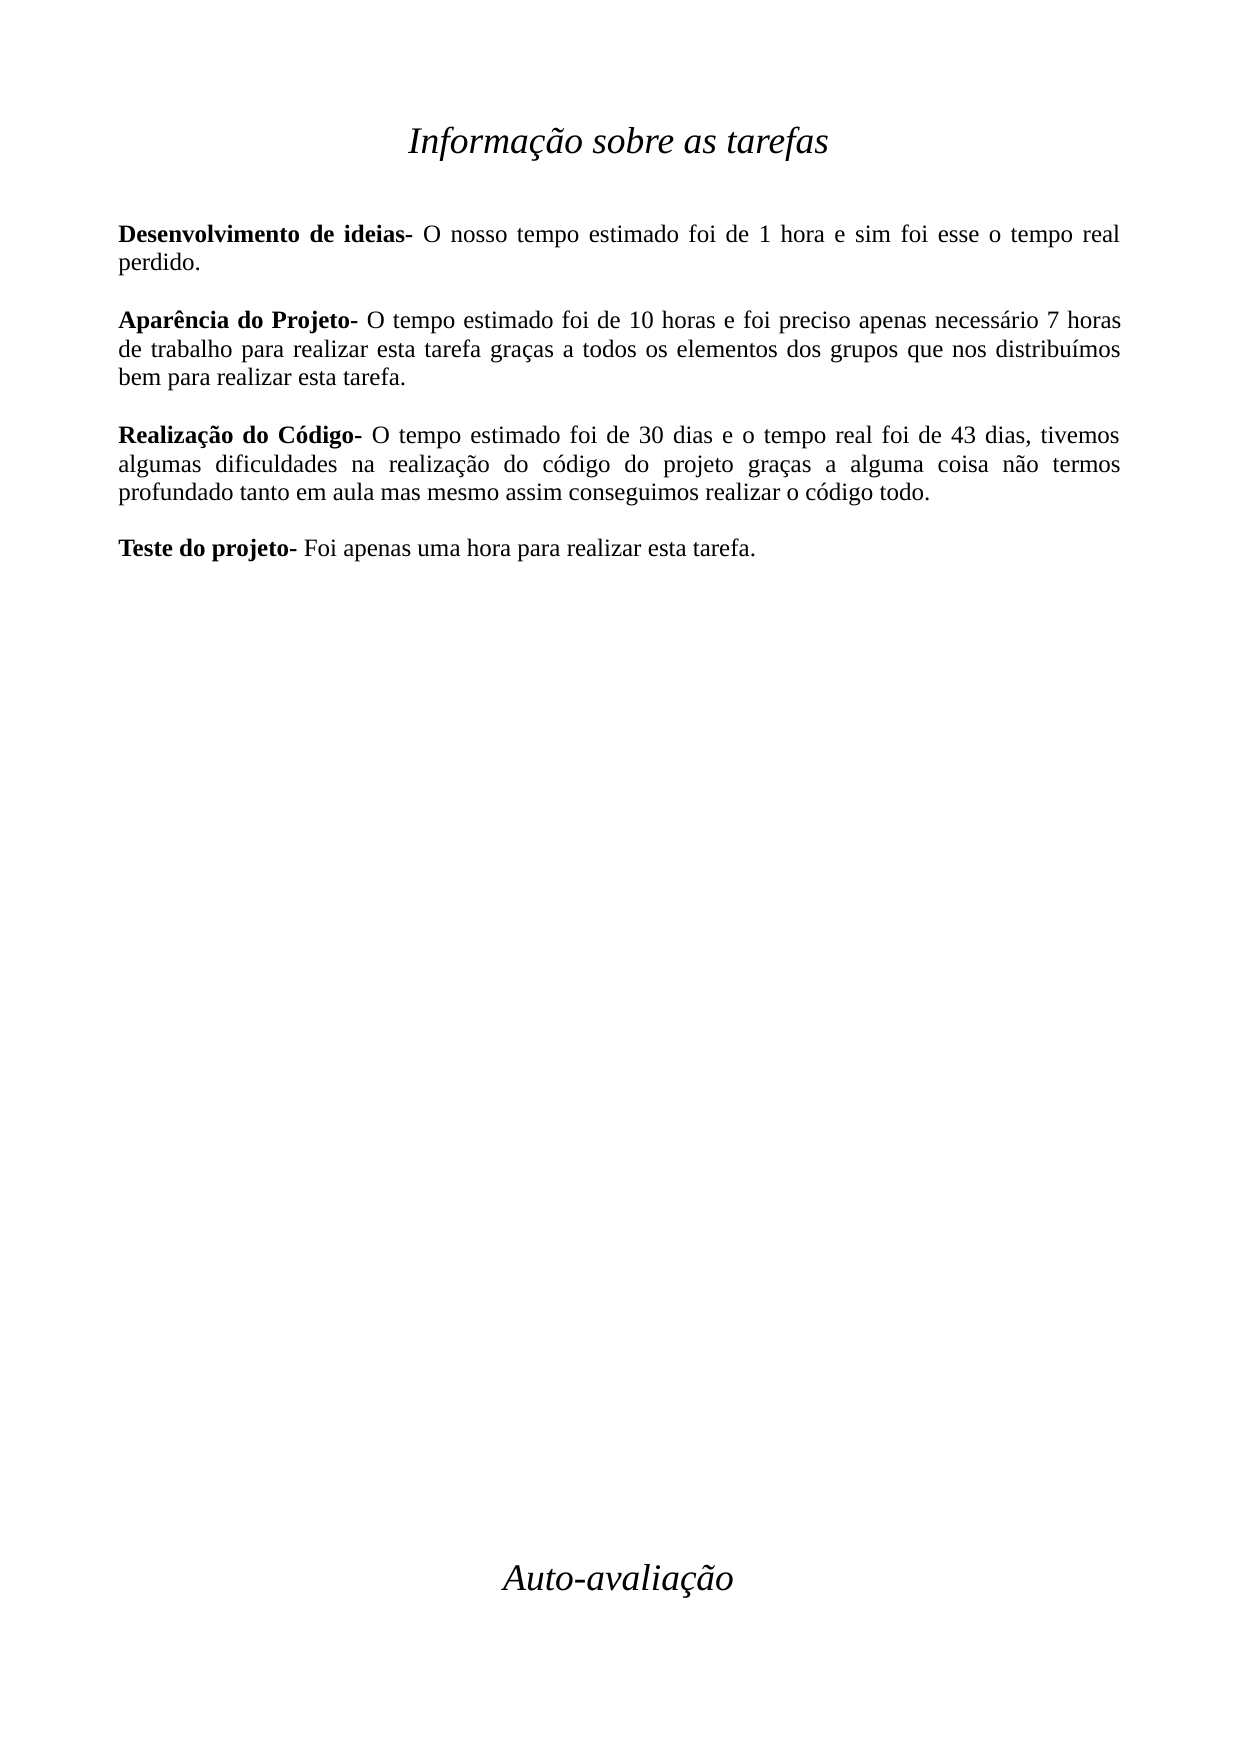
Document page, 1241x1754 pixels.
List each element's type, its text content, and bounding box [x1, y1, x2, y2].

text Auto-avaliação [118, 1555, 1122, 1598]
text Teste do projeto- Foi apenas uma hora para realizar esta tarefa. [118, 533, 1122, 561]
text Aparência do Projeto- O tempo estimado foi de 10 horas e foi preciso apenas necessário 7 horas de trabalho para realizar esta tarefa graças a todos os elementos dos grupos que nos distribuímos bem para realizar esta tarefa. [118, 305, 1122, 391]
text Desenvolvimento de ideias- O nosso tempo estimado foi de 1 hora e sim foi esse o tempo real perdido. [118, 219, 1122, 276]
text Realização do Código- O tempo estimado foi de 30 dias e o tempo real foi de 43 dias, tivemos algumas dificuldades na realização do código do projeto graças a alguma coisa não termos profundado tanto em aula mas mesmo assim conseguimos realizar o código todo. [118, 420, 1122, 506]
text Informação sobre as tarefas [118, 118, 1122, 161]
